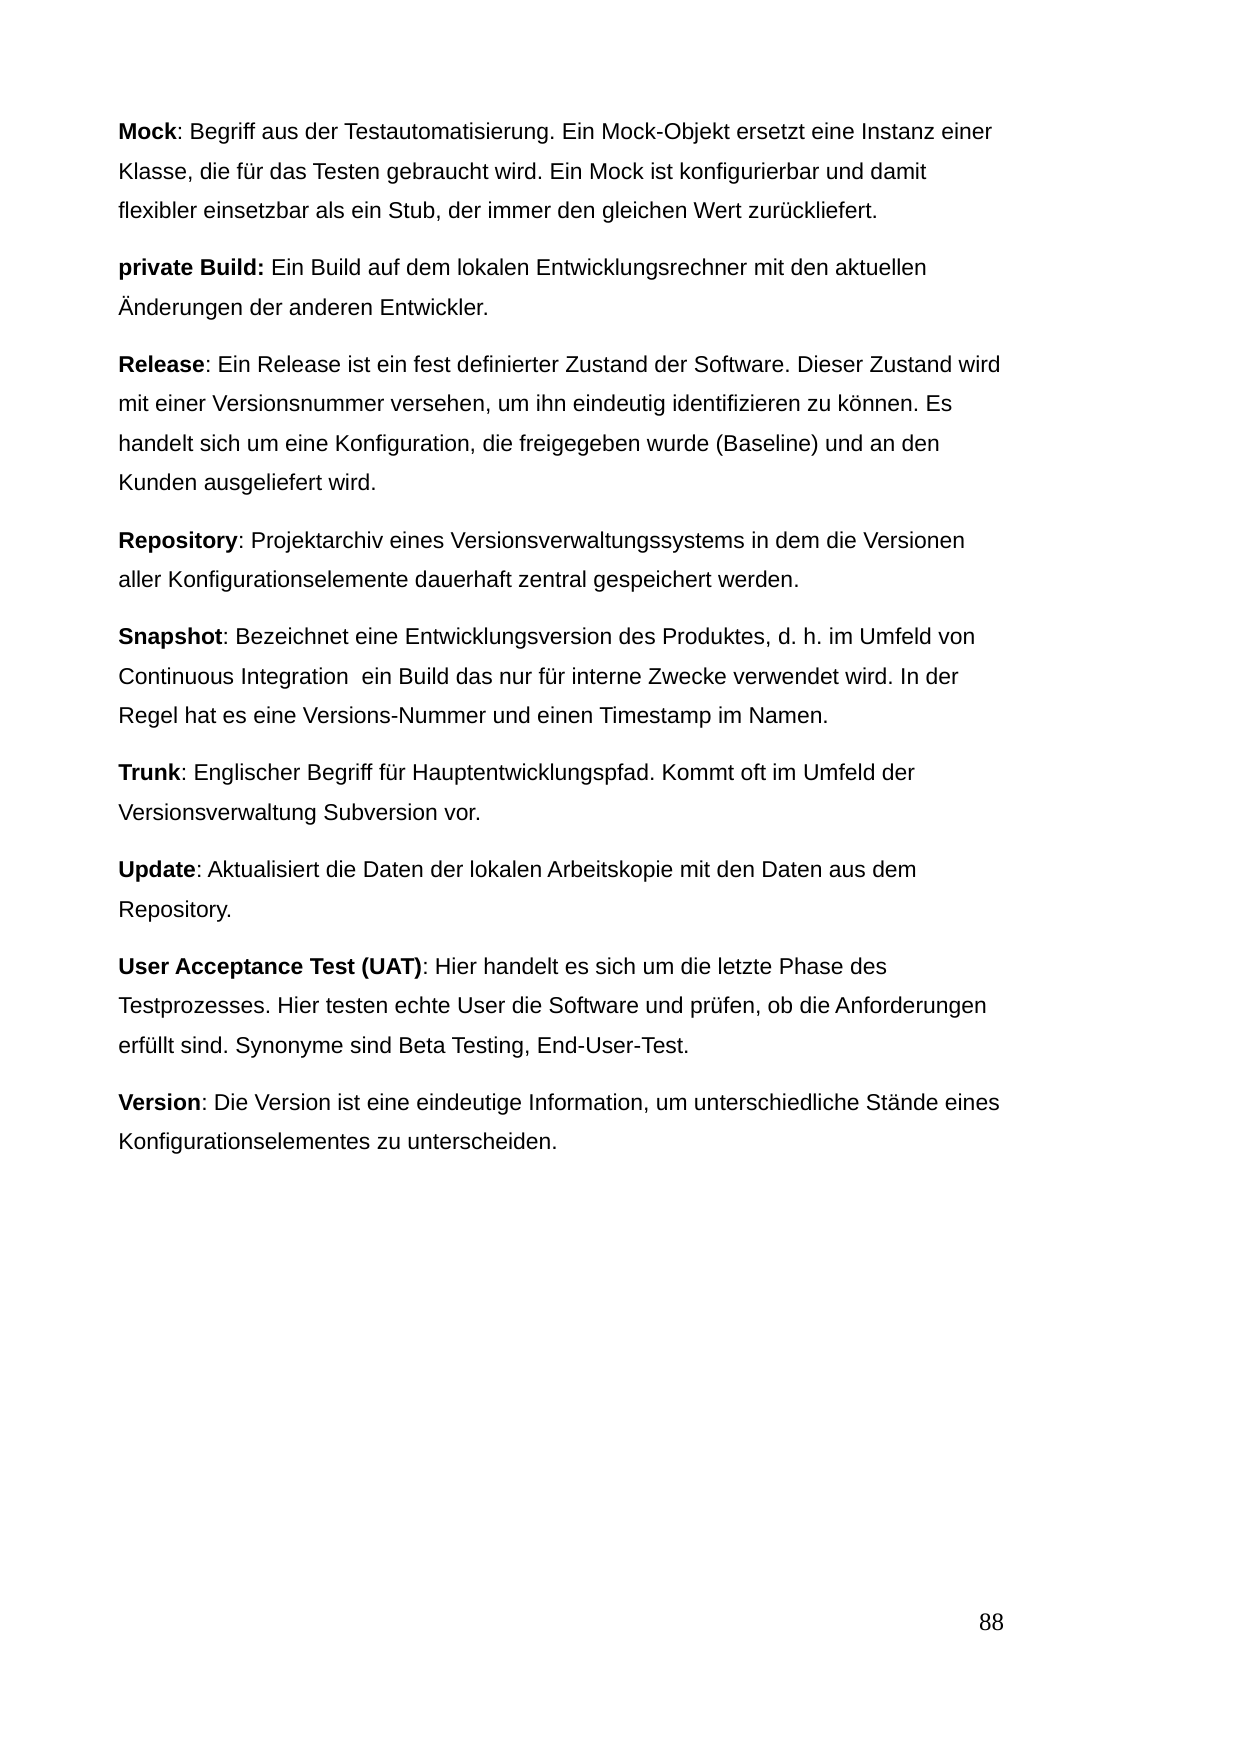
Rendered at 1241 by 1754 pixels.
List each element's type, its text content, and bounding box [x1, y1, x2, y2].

text Repository: Projektarchiv eines Versionsverwaltungssystems in dem die Versionen aller Konfigurationselemente dauerhaft zentral gespeichert werden. [118, 527, 1004, 592]
text Mock: Begriff aus der Testautomatisierung. Ein Mock-Objekt ersetzt eine Instanz einer Klasse, die für das Testen gebraucht wird. Ein Mock ist konfigurierbar und damit flexibler einsetzbar als ein Stub, der immer den gleichen Wert zurückliefert. [118, 118, 1004, 223]
text User Acceptance Test (UAT): Hier handelt es sich um die letzte Phase des Testprozesses. Hier testen echte User die Software und prüfen, ob die Anforderungen erfüllt sind. Synonyme sind Beta Testing, End-User-Test. [118, 953, 1004, 1058]
text Update: Aktualisiert die Daten der lokalen Arbeitskopie mit den Daten aus dem Repository. [118, 856, 1004, 922]
text Trunk: Englischer Begriff für Hauptentwicklungspfad. Kommt oft im Umfeld der Versionsverwaltung Subversion vor. [118, 759, 1004, 825]
text Version: Die Version ist eine eindeutige Information, um unterschiedliche Stände eines Konfigurationselementes zu unterscheiden. [118, 1089, 1004, 1155]
text Release: Ein Release ist ein fest definierter Zustand der Software. Dieser Zustand wird mit einer Versionsnummer versehen, um ihn eindeutig identifizieren zu können. Es handelt sich um eine Konfiguration, die freigegeben wurde (Baseline) und an den Kunden ausgeliefert wird. [118, 351, 1004, 496]
text private Build: Ein Build auf dem lokalen Entwicklungsrechner mit den aktuellen Änderungen der anderen Entwickler. [118, 254, 1004, 320]
text Snapshot: Bezeichnet eine Entwicklungsversion des Produktes, d. h. im Umfeld von Continuous Integration ein Build das nur für interne Zwecke verwendet wird. In der Regel hat es eine Versions-Nummer und einen Timestamp im Namen. [118, 623, 1004, 728]
